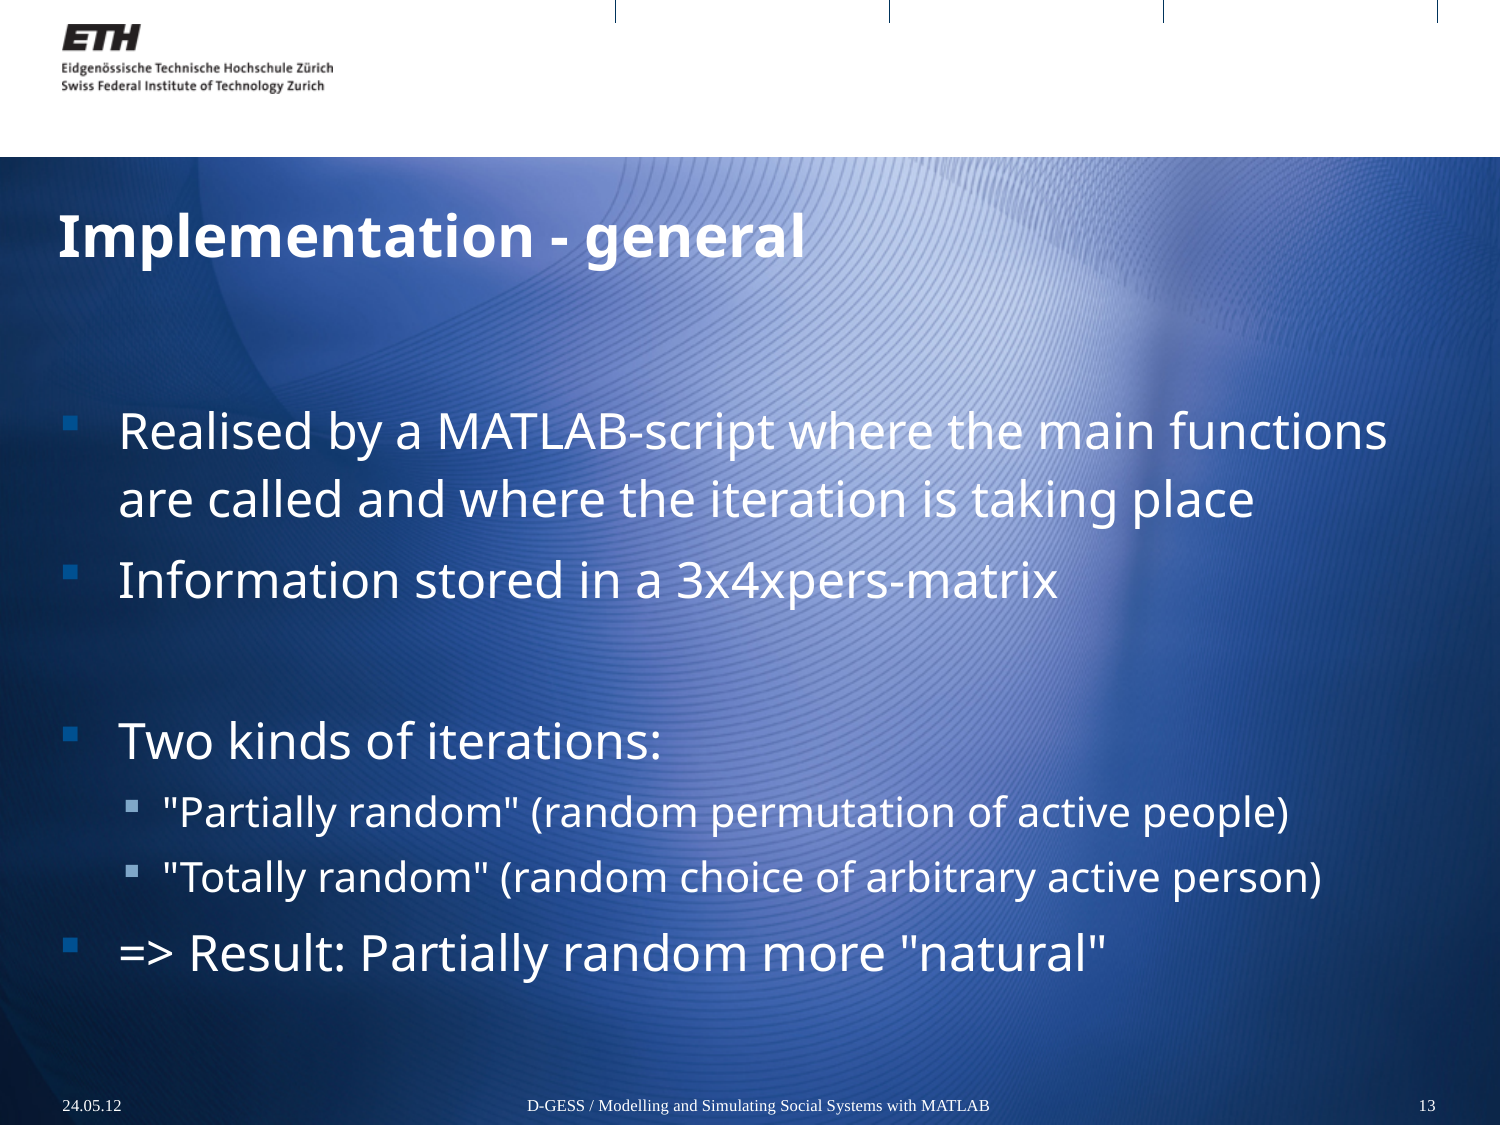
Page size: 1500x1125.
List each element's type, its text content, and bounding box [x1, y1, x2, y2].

list [59, 395, 1426, 1018]
title Implementation - general [59, 194, 1409, 383]
picture [62, 24, 333, 94]
picture [0, 157, 1500, 1125]
